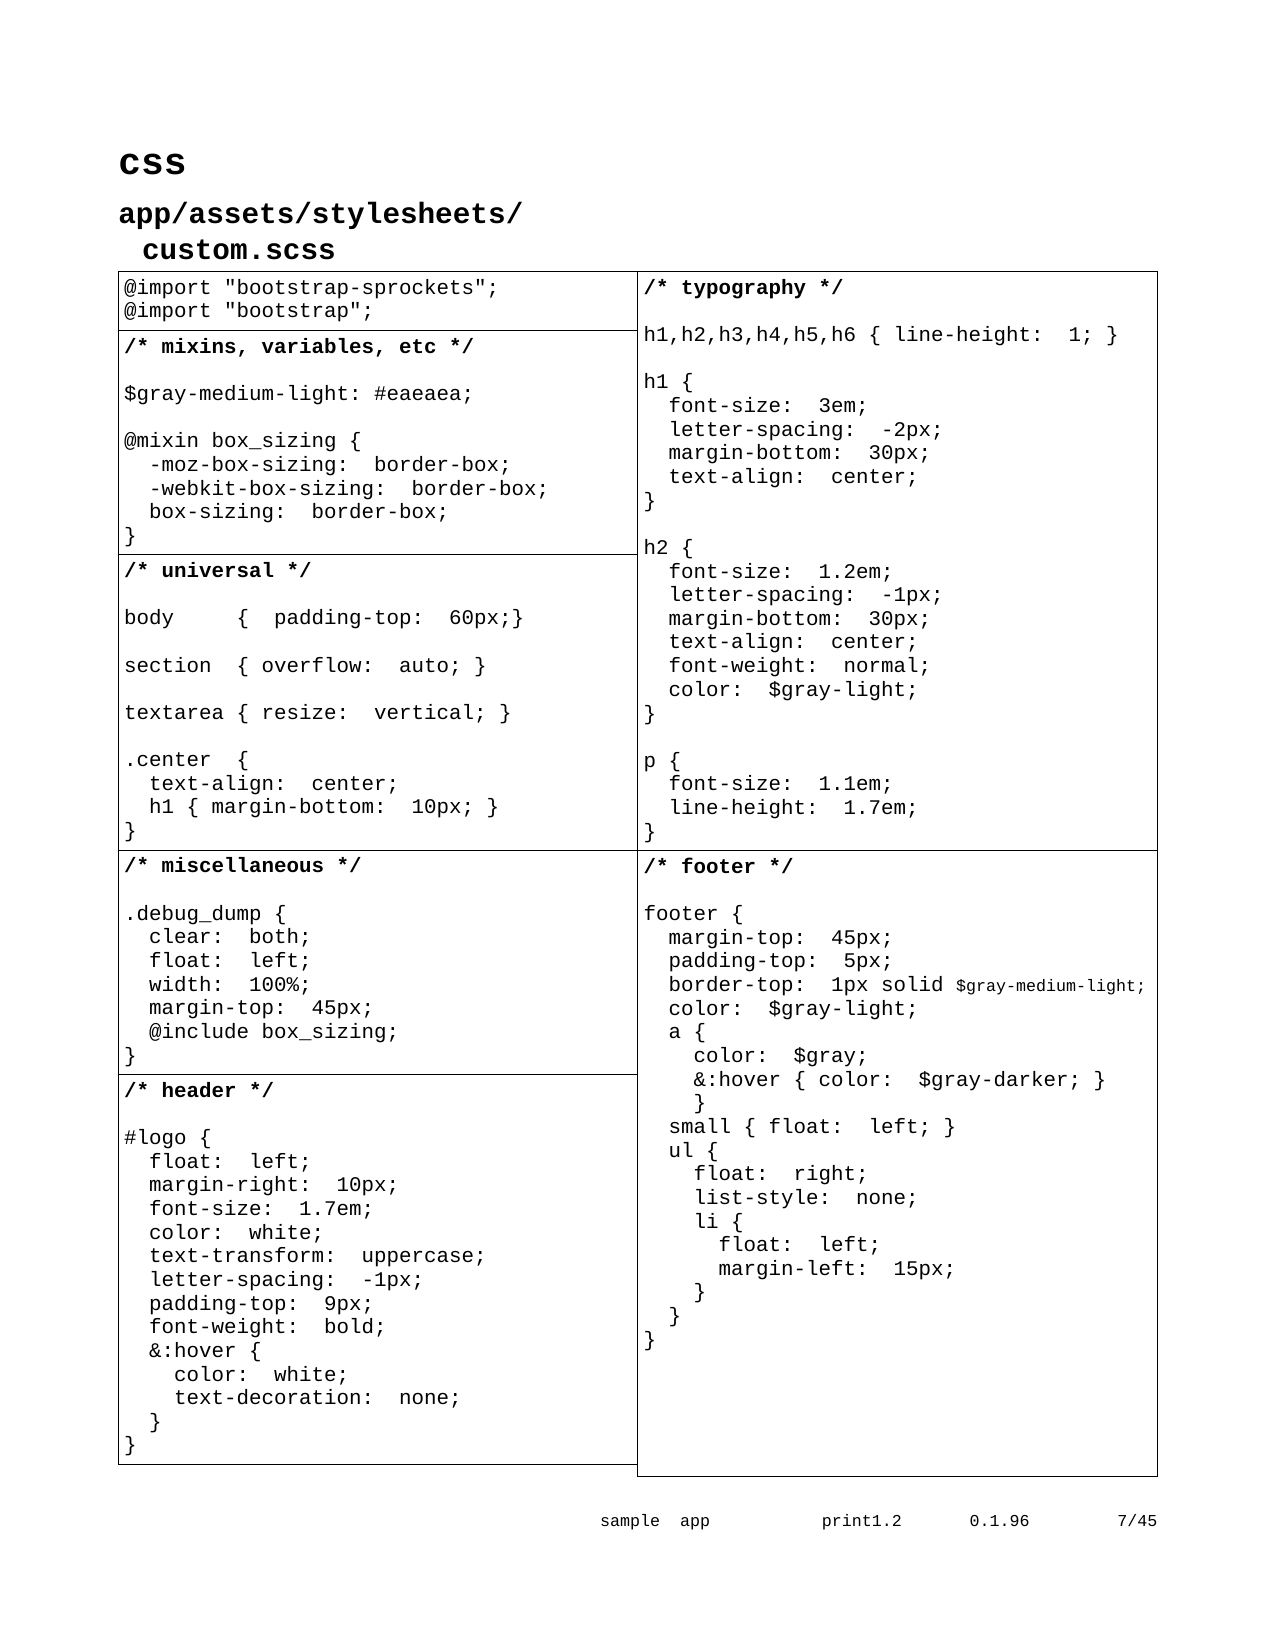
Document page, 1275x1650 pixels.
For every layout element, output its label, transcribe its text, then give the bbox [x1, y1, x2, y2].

table_cell /* footer */ footer { margin-top: 45px; padding-top: 5px; border-top: 1px solid $gray-medium-light; color: $gray-light; a { color: $gray; &:hover { color: $gray-darker; } } small { float: left; } ul { float: right; list-style: none; li { float: left; margin-left: 15px; } } } [638, 851, 1157, 1476]
table_cell /* universal */ body { padding-top: 60px;} section { overflow: auto; } textarea { resize: vertical; } .center { text-align: center; h1 { margin-bottom: 10px; } } [119, 555, 637, 849]
table_header @import "bootstrap-sprockets"; @import "bootstrap"; [119, 272, 637, 330]
table_cell /* typography */ h1,h2,h3,h4,h5,h6 { line-height: 1; } h1 { font-size: 3em; letter-spacing: -2px; margin-bottom: 30px; text-align: center; } h2 { font-size: 1.2em; letter-spacing: -1px; margin-bottom: 30px; text-align: center; font-weight: normal; color: $gray-light; } p { font-size: 1.1em; line-height: 1.7em; } [638, 272, 1157, 850]
table_cell /* mixins, variables, etc */ $gray-medium-light: #eaeaea; @mixin box_sizing { -moz-box-sizing: border-box; -webkit-box-sizing: border-box; box-sizing: border-box; } [119, 331, 637, 554]
table_cell /* miscellaneous */ .debug_dump { clear: both; float: left; width: 100%; margin-top: 45px; @include box_sizing; } [119, 851, 637, 1074]
subtitle custom.scss [142, 235, 1157, 268]
subtitle css [118, 143, 1157, 186]
table_cell /* header */ #logo { float: left; margin-right: 10px; font-size: 1.7em; color: white; text-transform: uppercase; letter-spacing: -1px; padding-top: 9px; font-weight: bold; &:hover { color: white; text-decoration: none; } } [119, 1075, 637, 1464]
text app/assets/stylesheets/ [118, 198, 1157, 232]
